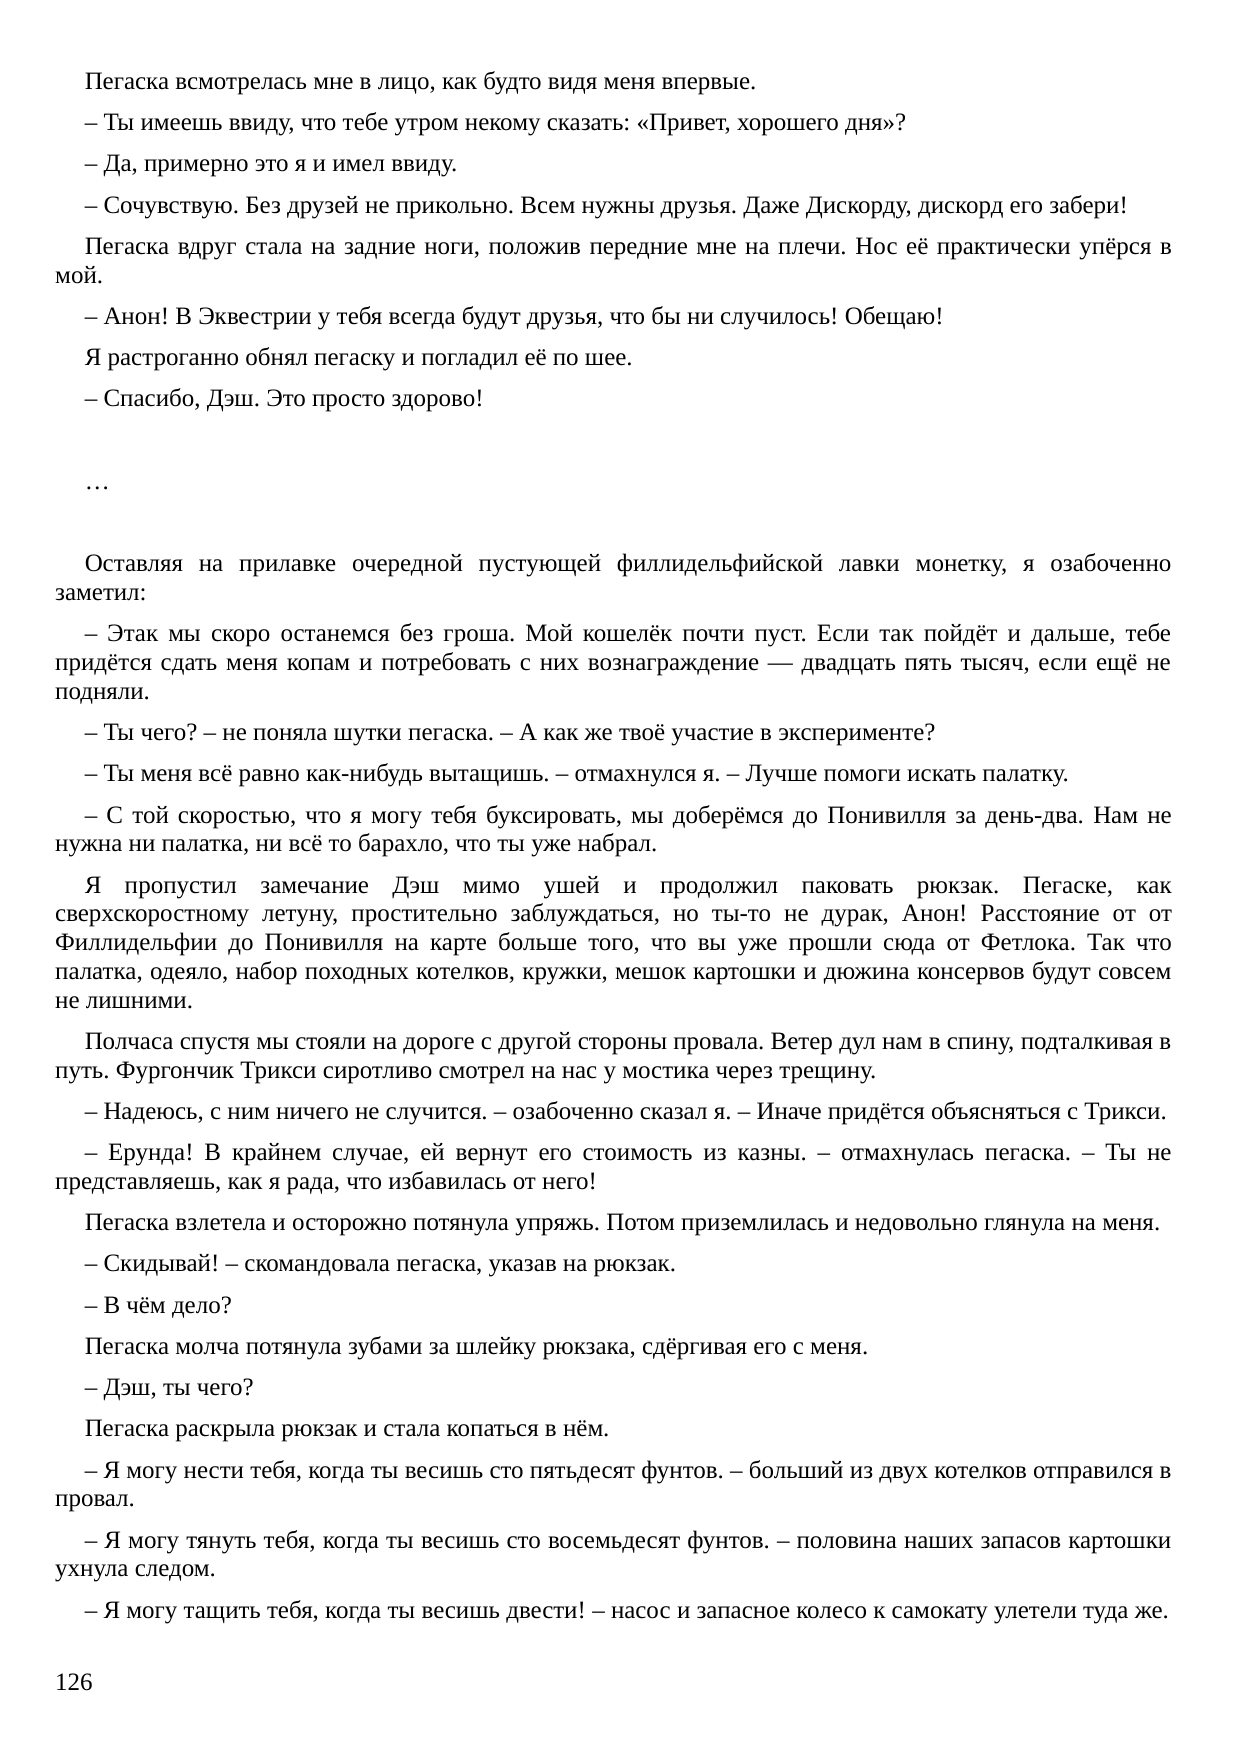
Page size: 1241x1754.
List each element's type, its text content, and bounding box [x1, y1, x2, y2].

text – Дэш, ты чего? [55, 1372, 1173, 1401]
text – Этак мы скоро останемся без гроша. Мой кошелёк почти пуст. Если так пойдёт и дальше, тебе придётся сдать меня копам и потребовать с них вознаграждение — двадцать пять тысяч, если ещё не подняли. [55, 618, 1173, 705]
text – Ерунда! В крайнем случае, ей вернут его стоимость из казны. – отмахнулась пегаска. – Ты не представляешь, как я рада, что избавилась от него! [55, 1137, 1173, 1195]
text – Ты меня всё равно как-нибудь вытащишь. – отмахнулся я. – Лучше помоги искать палатку. [55, 758, 1173, 787]
text Полчаса спустя мы стояли на дороге с другой стороны провала. Ветер дул нам в спину, подталкивая в путь. Фургончик Трикси сиротливо смотрел на нас у мостика через трещину. [55, 1026, 1173, 1083]
text Пегаска молча потянула зубами за шлейку рюкзака, сдёргивая его с меня. [55, 1331, 1173, 1360]
text – Я могу тащить тебя, когда ты весишь двести! – насос и запасное колесо к самокату улетели туда же. [55, 1595, 1173, 1623]
text Пегаска раскрыла рюкзак и стала копаться в нём. [55, 1413, 1173, 1442]
text – Надеюсь, с ним ничего не случится. – озабоченно сказал я. – Иначе придётся объясняться с Трикси. [55, 1096, 1173, 1125]
text Пегаска вдруг стала на задние ноги, положив передние мне на плечи. Нос её практически упёрся в мой. [55, 231, 1173, 288]
text – Сочувствую. Без друзей не прикольно. Всем нужны друзья. Даже Дискорду, дискорд его забери! [55, 190, 1173, 218]
text Пегаска всмотрелась мне в лицо, как будто видя меня впервые. [55, 66, 1173, 95]
text – Анон! В Эквестрии у тебя всегда будут друзья, что бы ни случилось! Обещаю! [55, 301, 1173, 330]
text Оставляя на прилавке очередной пустующей филлидельфийской лавки монетку, я озабоченно заметил: [55, 548, 1173, 606]
text – Да, примерно это я и имел ввиду. [55, 148, 1173, 177]
text … [55, 466, 1173, 495]
text – Ты чего? – не поняла шутки пегаска. – А как же твоё участие в эксперименте? [55, 717, 1173, 746]
text Я растроганно обнял пегаску и погладил её по шее. [55, 342, 1173, 371]
text Я пропустил замечание Дэш мимо ушей и продолжил паковать рюкзак. Пегаске, как сверхскоростному летуну, простительно заблуждаться, но ты-то не дурак, Анон! Расстояние от от Филлидельфии до Понивилля на карте больше того, что вы уже прошли сюда от Фетлока. Так что палатка, одеяло, набор походных котелков, кружки, мешок картошки и дюжина консервов будут совсем не лишними. [55, 870, 1173, 1013]
text Пегаска взлетела и осторожно потянула упряжь. Потом приземлилась и недовольно глянула на меня. [55, 1207, 1173, 1236]
text – Ты имеешь ввиду, что тебе утром некому сказать: «Привет, хорошего дня»? [55, 107, 1173, 136]
text – С той скоростью, что я могу тебя буксировать, мы доберёмся до Понивилля за день-два. Нам не нужна ни палатка, ни всё то барахло, что ты уже набрал. [55, 800, 1173, 857]
text – Я могу тянуть тебя, когда ты весишь сто восемьдесят фунтов. – половина наших запасов картошки ухнула следом. [55, 1525, 1173, 1582]
text – Спасибо, Дэш. Это просто здорово! [55, 383, 1173, 412]
text – Я могу нести тебя, когда ты весишь сто пятьдесят фунтов. – больший из двух котелков отправился в провал. [55, 1455, 1173, 1512]
text – В чём дело? [55, 1290, 1173, 1318]
text – Скидывай! – скомандовала пегаска, указав на рюкзак. [55, 1248, 1173, 1277]
